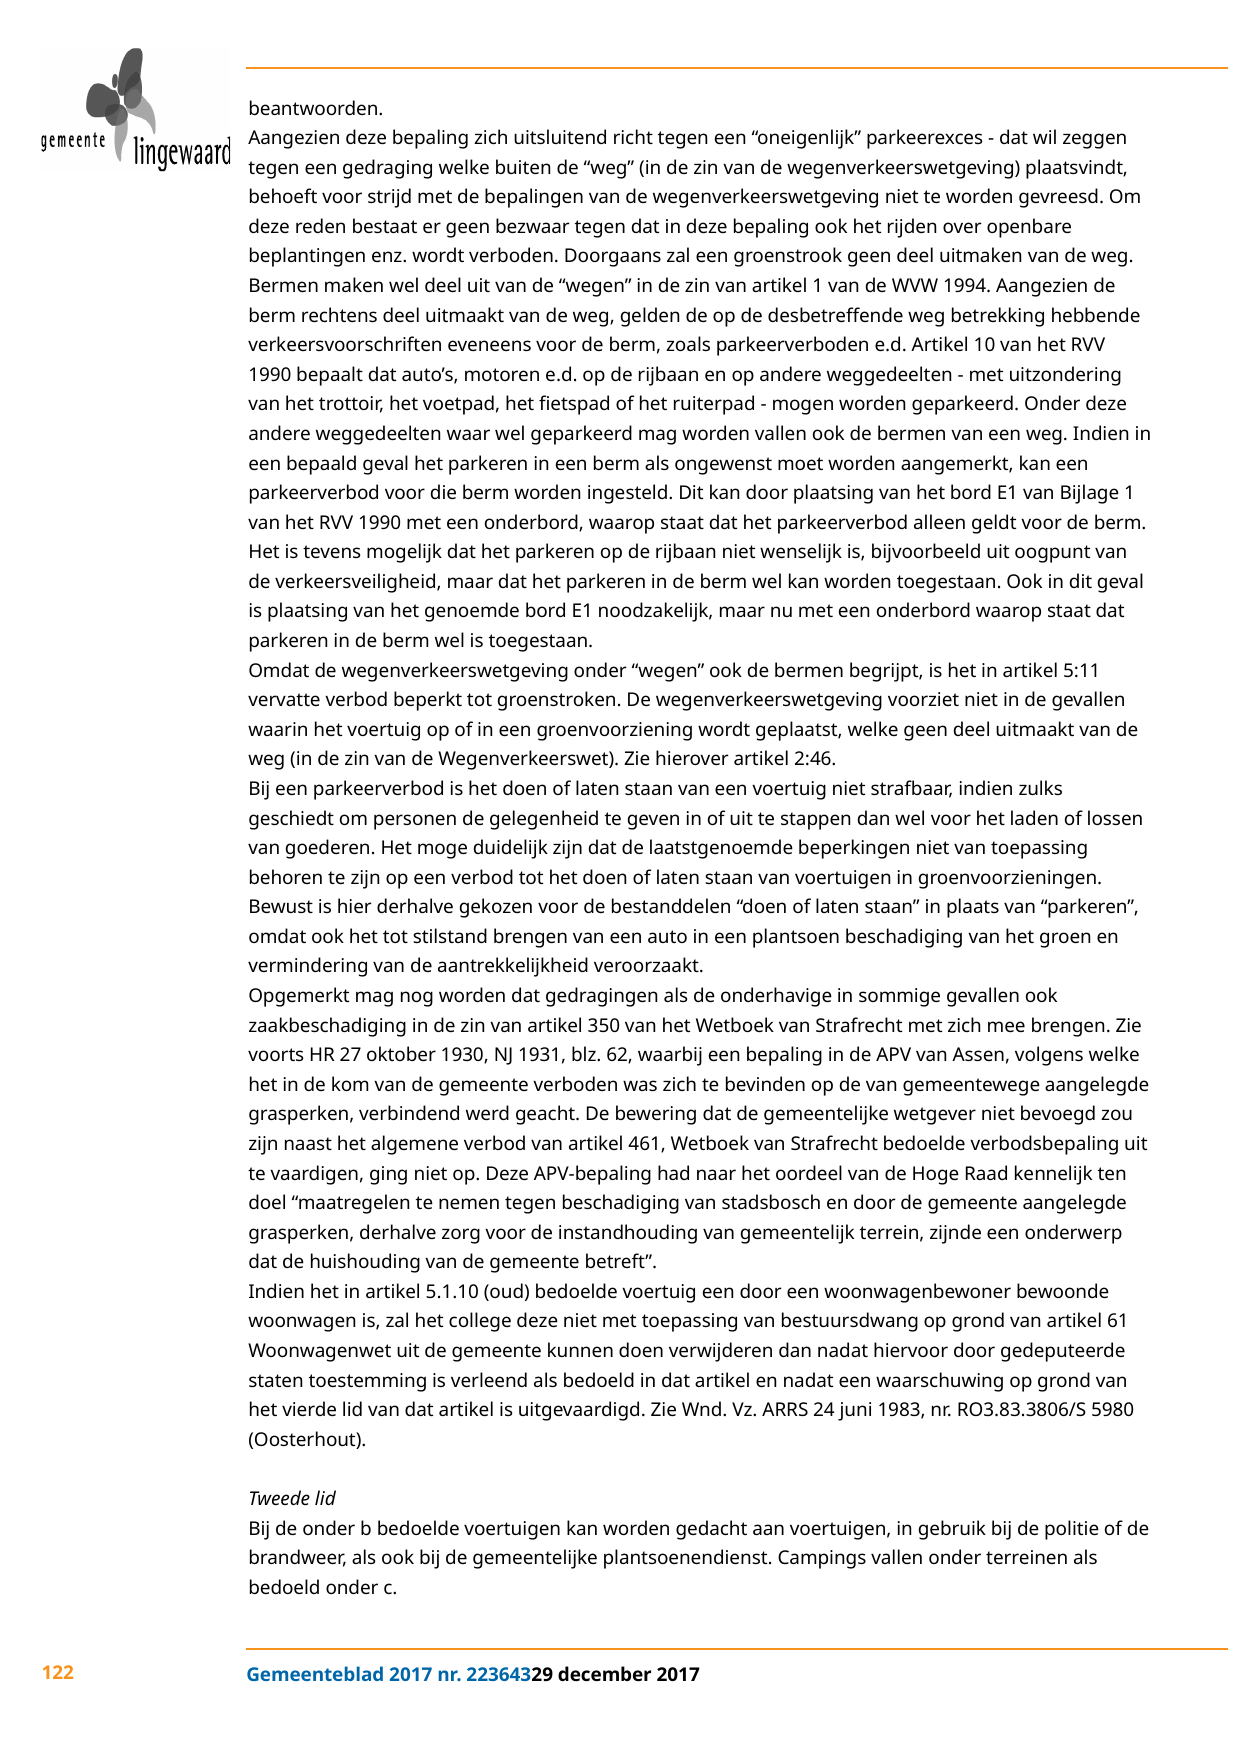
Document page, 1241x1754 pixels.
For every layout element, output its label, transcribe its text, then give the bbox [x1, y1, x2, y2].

text Opgemerkt mag nog worden dat gedragingen als de onderhavige in sommige gevallen ook zaakbeschadiging in de zin van artikel 350 van het Wetboek van Strafrecht met zich mee brengen. Zie voorts HR 27 oktober 1930, NJ 1931, blz. 62, waarbij een bepaling in de APV van Assen, volgens welke het in de kom van de gemeente verboden was zich te bevinden op de van gemeentewege aangelegde grasperken, verbindend werd geacht. De bewering dat de gemeentelijke wetgever niet bevoegd zou zijn naast het algemene verbod van artikel 461, Wetboek van Strafrecht bedoelde verbodsbepaling uit te vaardigen, ging niet op. Deze APV-bepaling had naar het oordeel van de Hoge Raad kennelijk ten doel “maatregelen te nemen tegen beschadiging van stadsbosch en door de gemeente aangelegde grasperken, derhalve zorg voor de instandhouding van gemeentelijk terrein, zijnde een onderwerp dat de huishouding van de gemeente betreft”. [248, 982, 1152, 1274]
picture [41, 47, 231, 172]
text Tweede lid [248, 1485, 1152, 1511]
text Omdat de wegenverkeerswetgeving onder “wegen” ook de bermen begrijpt, is het in artikel 5:11 vervatte verbod beperkt tot groenstroken. De wegenverkeerswetgeving voorziet niet in de gevallen waarin het voertuig op of in een groenvoorziening wordt geplaatst, welke geen deel uitmaakt van de weg (in de zin van de Wegenverkeerswet). Zie hierover artikel 2:46. [248, 657, 1152, 771]
text Bij de onder b bedoelde voertuigen kan worden gedacht aan voertuigen, in gebruik bij de politie of de brandweer, als ook bij de gemeentelijke plantsoenendienst. Campings vallen onder terreinen als bedoeld onder c. [248, 1515, 1152, 1600]
text Aangezien deze bepaling zich uitsluitend richt tegen een “oneigenlijk” parkeerexces - dat wil zeggen tegen een gedraging welke buiten de “weg” (in de zin van de wegenverkeerswetgeving) plaatsvindt, behoeft voor strijd met de bepalingen van de wegenverkeerswetgeving niet te worden gevreesd. Om deze reden bestaat er geen bezwaar tegen dat in deze bepaling ook het rijden over openbare beplantingen enz. wordt verboden. Doorgaans zal een groenstrook geen deel uitmaken van de weg. Bermen maken wel deel uit van de “wegen” in de zin van artikel 1 van de WVW 1994. Aangezien de berm rechtens deel uitmaakt van de weg, gelden de op de desbetreffende weg betrekking hebbende verkeersvoorschriften eveneens voor de berm, zoals parkeerverboden e.d. Artikel 10 van het RVV 1990 bepaalt dat auto’s, motoren e.d. op de rijbaan en op andere weggedeelten - met uitzondering van het trottoir, het voetpad, het fietspad of het ruiterpad - mogen worden geparkeerd. Onder deze andere weggedeelten waar wel geparkeerd mag worden vallen ook de bermen van een weg. Indien in een bepaald geval het parkeren in een berm als ongewenst moet worden aangemerkt, kan een parkeerverbod voor die berm worden ingesteld. Dit kan door plaatsing van het bord E1 van Bijlage 1 van het RVV 1990 met een onderbord, waarop staat dat het parkeerverbod alleen geldt voor de berm. Het is tevens mogelijk dat het parkeren op de rijbaan niet wenselijk is, bijvoorbeeld uit oogpunt van de verkeersveiligheid, maar dat het parkeren in de berm wel kan worden toegestaan. Ook in dit geval is plaatsing van het genoemde bord E1 noodzakelijk, maar nu met een onderbord waarop staat dat parkeren in de berm wel is toegestaan. [248, 124, 1152, 653]
text Bewust is hier derhalve gekozen voor de bestanddelen “doen of laten staan” in plaats van “parkeren”, omdat ook het tot stilstand brengen van een auto in een plantsoen beschadiging van het groen en vermindering van de aantrekkelijkheid veroorzaakt. [248, 893, 1152, 978]
text Indien het in artikel 5.1.10 (oud) bedoelde voertuig een door een woonwagenbewoner bewoonde woonwagen is, zal het college deze niet met toepassing van bestuursdwang op grond van artikel 61 Woonwagenwet uit de gemeente kunnen doen verwijderen dan nadat hiervoor door gedeputeerde staten toestemming is verleend als bedoeld in dat artikel en nadat een waarschuwing op grond van het vierde lid van dat artikel is uitgevaardigd. Zie Wnd. Vz. ARRS 24 juni 1983, nr. RO3.83.3806/S 5980 (Oosterhout). [248, 1278, 1152, 1452]
text beantwoorden. [248, 95, 1152, 121]
text Bij een parkeerverbod is het doen of laten staan van een voertuig niet strafbaar, indien zulks geschiedt om personen de gelegenheid te geven in of uit te stappen dan wel voor het laden of lossen van goederen. Het moge duidelijk zijn dat de laatstgenoemde beperkingen niet van toepassing behoren te zijn op een verbod tot het doen of laten staan van voertuigen in groenvoorzieningen. [248, 775, 1152, 890]
